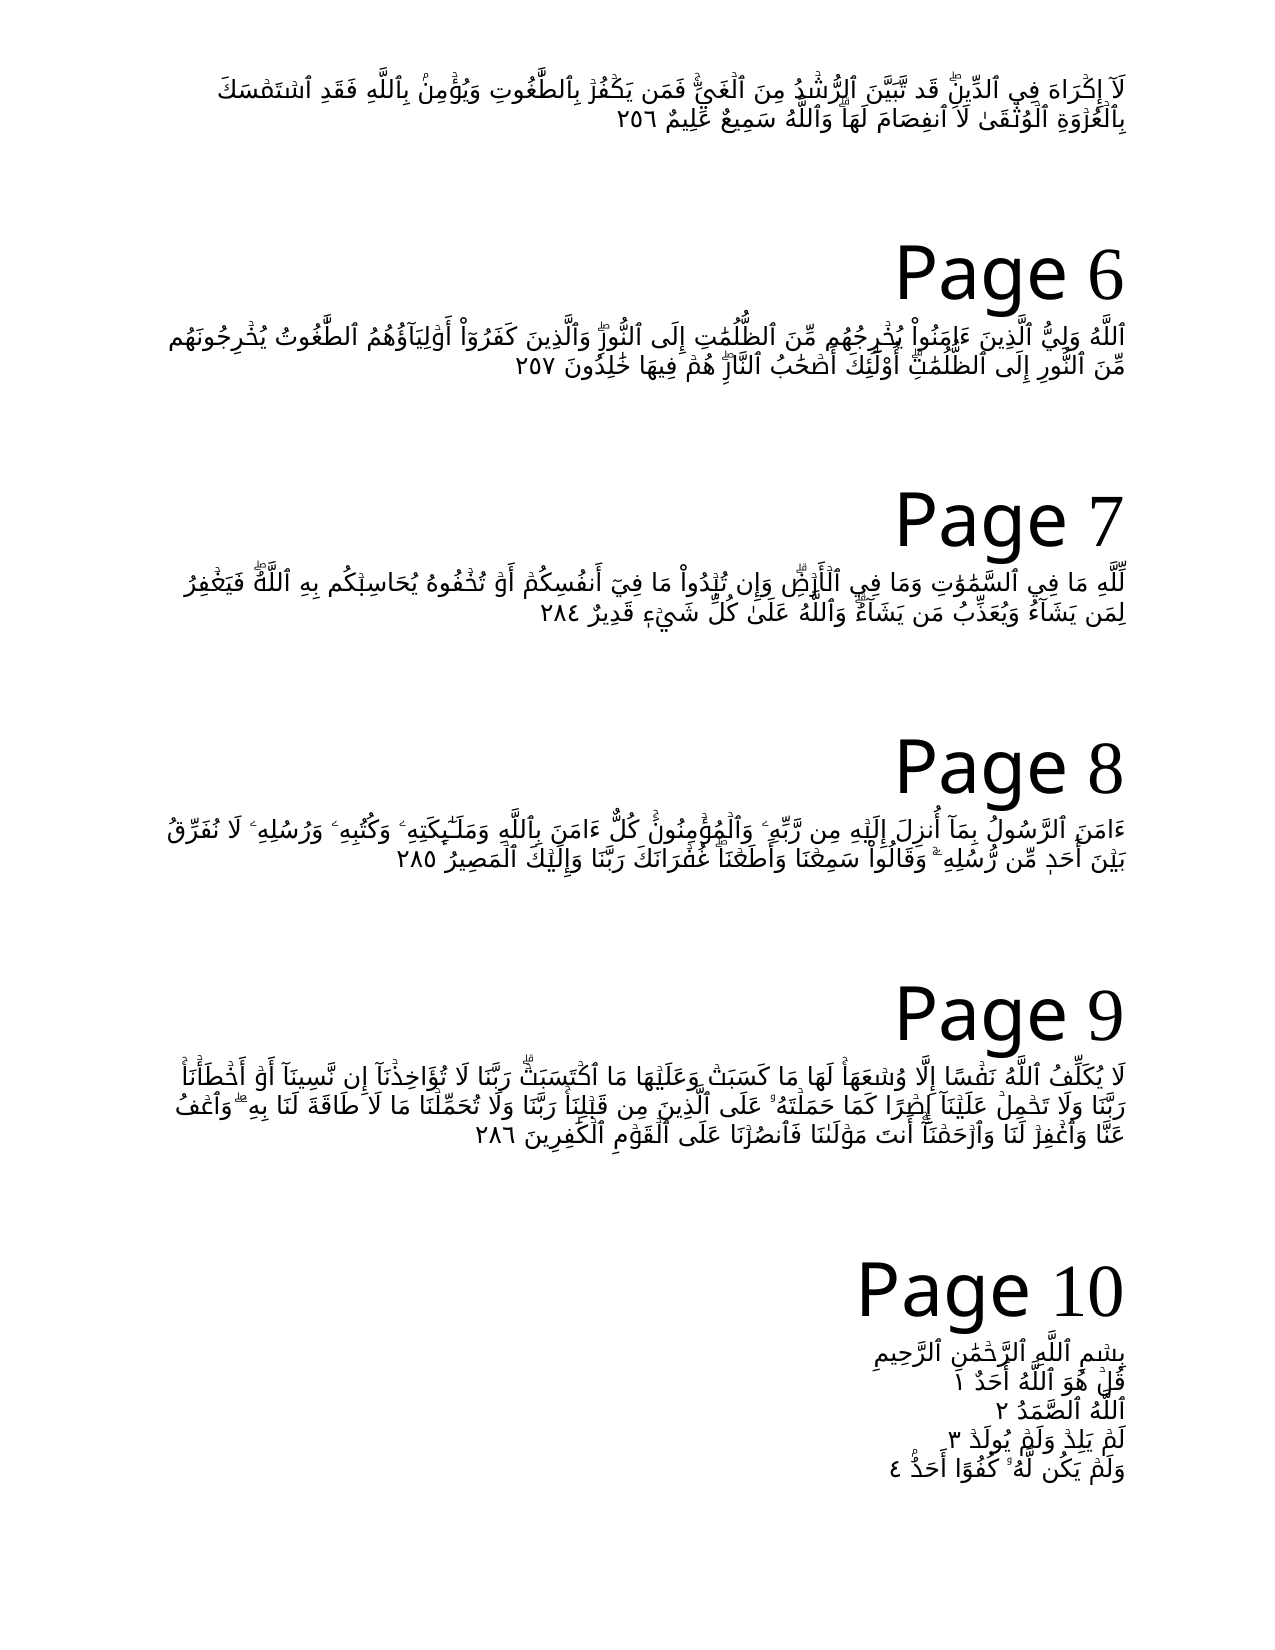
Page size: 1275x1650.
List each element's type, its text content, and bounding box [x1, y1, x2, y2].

text لَا يُكَلِّفُ ٱللَّهُ نَفۡسًا إِلَّا وُسۡعَهَاۚ لَهَا مَا كَسَبَتۡ وَعَلَيۡهَا مَا ٱكۡتَسَبَتۡۗ رَبَّنَا لَا تُؤَاخِذۡنَآ إِن نَّسِينَآ أَوۡ أَخۡطَأۡنَاۚ رَبَّنَا وَلَا تَحۡمِلۡ عَلَيۡنَآ إِِصۡرًا كَمَا حَمَلۡتَهُۥ عَلَى ٱلَّذِينَ مِن قَبۡلِنَاۚ رَبَّنَا وَلَا تُحَمِّلۡنَا مَا لَا طَاقَةَ لَنَا بِهِۦۖ وَٱعۡفُ عَنَّا وَٱغۡفِرۡ لَنَا وَٱرۡحَمۡنَآۚ أَنتَ مَوۡلَىٰنَا فَٱنصُرۡنَا عَلَى ٱلۡقَوۡمِ ٱلۡكَٰفِرِينَ ٢٨٦ [150, 1062, 1125, 1149]
text بِسۡمِ ٱللَّهِ ٱلرَّحۡمَٰنِ ٱلرَّحِيمِ [150, 1338, 1125, 1367]
text ءَامَنَ ٱلرَّسُولُ بِمَآ أُنزِلَ إِلَيۡهِ مِن رَّبِّهِۦ وَٱلۡمُؤۡمِنُونَۚ كُلٌّ ءَامَنَ بِٱللَّهِ وَمَلَـٰٓٮِٕكَتِهِۦ وَكُتُبِهِۦ وَرُسُلِهِۦ لَا نُفَرِّقُ بَيۡنَ أَحَدٖ مِّن رُّسُلِهِۦۚ وَقَالُواْ سَمِعۡنَا وَأَطَعۡنَاۖ غُفۡرَانَكَ رَبَّنَا وَإِلَيۡكَ ٱلۡمَصِيرُ ٢٨٥ [150, 815, 1125, 874]
text Page 6 [150, 219, 1125, 322]
text Page 9 [150, 960, 1125, 1062]
text وَلَمۡ يَكُن لَّهُۥ كُفُوًا أَحَدُۢ ٤ [150, 1455, 1125, 1484]
text ٱللَّهُ ٱلصَّمَدُ ٢ [150, 1396, 1125, 1426]
text Page 8 [150, 713, 1125, 815]
text لَآ إِكۡرَاهَ فِي ٱلدِّينِۖ قَد تَّبَيَّنَ ٱلرُّشۡدُ مِنَ ٱلۡغَيِّۚ فَمَن يَكۡفُرۡ بِٱلطَّٰغُوتِ وَيُؤۡمِنۢ بِٱللَّهِ فَقَدِ ٱسۡتَمۡسَكَ بِٱلۡعُرۡوَةِ ٱلۡوُثۡقَىٰ لَا ٱنفِصَامَ لَهَاۗ وَٱللَّهُ سَمِيعٌ عَلِيمٌ ٢٥٦ [150, 75, 1125, 133]
text ٱللَّهُ وَلِيُّ ٱلَّذِينَ ءَامَنُواْ يُخۡرِجُهُم مِّنَ ٱلظُّلُمَٰتِ إِلَى ٱلنُّورِۖ وَٱلَّذِينَ كَفَرُوٓاْ أَوۡلِيَآؤُهُمُ ٱلطَّٰغُوتُ يُخۡرِجُونَهُم مِّنَ ٱلنُّورِ إِلَى ٱلظُّلُمَٰتِۗ أُوْلَٰٓئِكَ أَصۡحَٰبُ ٱلنَّارِۖ هُمۡ فِيهَا خَٰلِدُونَ ٢٥٧ [150, 322, 1125, 380]
text Page 7 [150, 466, 1125, 568]
text لَمۡ يَلِدۡ وَلَمۡ يُولَدۡ ٣ [150, 1426, 1125, 1455]
text لِّلَّهِ مَا فِي ٱلسَّمَٰوَٰتِ وَمَا فِي ٱلۡأَرۡضِۗ وَإِن تُبۡدُواْ مَا فِيٓ أَنفُسِكُمۡ أَوۡ تُخۡفُوهُ يُحَاسِبۡكُم بِهِ ٱللَّهُۖ فَيَغۡفِرُ لِمَن يَشَآءُ وَيُعَذِّبُ مَن يَشَآءُۗ وَٱللَّهُ عَلَىٰ كُلِّ شَيۡءٖ قَدِيرٌ ٢٨٤ [150, 568, 1125, 627]
text قُلۡ هُوَ ٱللَّهُ أَحَدٌ ١ [150, 1367, 1125, 1396]
text Page 10 [150, 1236, 1125, 1338]
